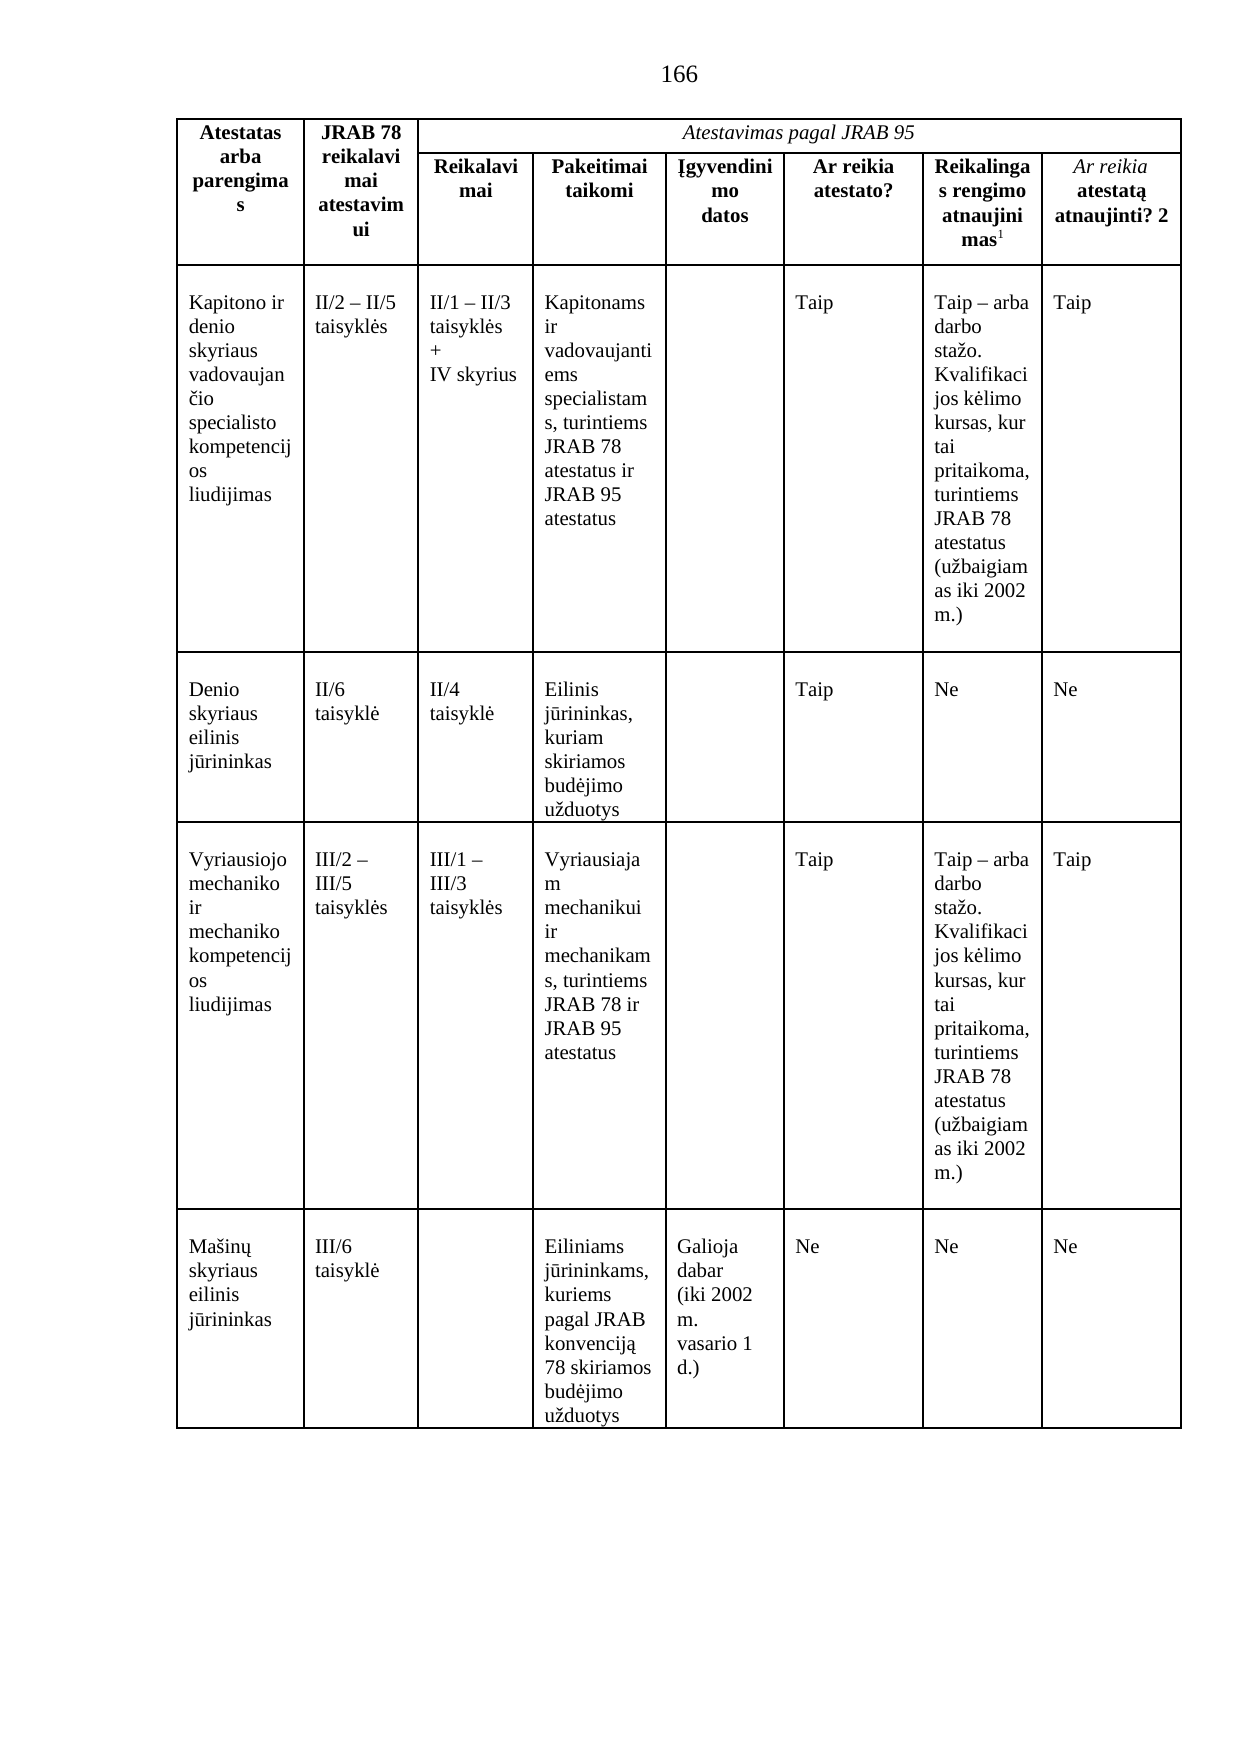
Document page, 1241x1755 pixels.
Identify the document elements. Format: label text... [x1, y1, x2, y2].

table_cell Taip [785, 266, 922, 651]
table_cell Ne [1043, 1210, 1180, 1427]
table_cell Ne [924, 1210, 1041, 1427]
table_cell II/4 taisyklė [419, 653, 532, 821]
table_cell [667, 266, 783, 651]
table_cell II/2 – II/5 taisyklės [305, 266, 417, 651]
table_cell II/1 – II/3 taisyklės + IV skyrius [419, 266, 532, 651]
table_cell Galioja dabar (iki 2002 m. vasario 1 d.) [667, 1210, 783, 1427]
table_cell II/6 taisyklė [305, 653, 417, 821]
table_cell Taip [785, 653, 922, 821]
table_cell Denio skyriaus eilinis jūrininkas [178, 653, 303, 821]
table_header JRAB 78 reikalavimai atestavimui [305, 120, 417, 263]
table_cell Reikalingas rengimo atnaujinimas1 [924, 154, 1041, 263]
table_cell Ne [785, 1210, 922, 1427]
table_cell Taip [785, 823, 922, 1208]
table_header Atestatas arba parengimas [178, 120, 303, 263]
table_cell Eiliniams jūrininkams, kuriems pagal JRAB konvenciją 78 skiriamos budėjimo užduotys [534, 1210, 665, 1427]
table_cell Eilinis jūrininkas, kuriam skiriamos budėjimo užduotys [534, 653, 665, 821]
table_cell Ar reikia atestatą atnaujinti? 2 [1043, 154, 1180, 263]
table_cell [667, 823, 783, 1208]
table_cell Ne [924, 653, 1041, 821]
table_cell Kapitonams ir vadovaujantiems specialistams, turintiems JRAB 78 atestatus ir JRAB 95 atestatus [534, 266, 665, 651]
table_cell Ne [1043, 653, 1180, 821]
table_cell Kapitono ir denio skyriaus vadovaujančio specialisto kompetencijos liudijimas [178, 266, 303, 651]
table_cell Vyriausiajam mechanikui ir mechanikams, turintiems JRAB 78 ir JRAB 95 atestatus [534, 823, 665, 1208]
table_cell Ar reikia atestato? [785, 154, 922, 263]
table_cell Taip – arba darbo stažo. Kvalifikacijos kėlimo kursas, kur tai pritaikoma, turintiems JRAB 78 atestatus (užbaigiamas iki 2002 m.) [924, 266, 1041, 651]
table_cell Mašinų skyriaus eilinis jūrininkas [178, 1210, 303, 1427]
table_cell III/6 taisyklė [305, 1210, 417, 1427]
table_cell Reikalavimai [419, 154, 532, 263]
table_header Atestavimas pagal JRAB 95 [419, 120, 1180, 152]
table_cell Vyriausiojo mechaniko ir mechaniko kompetencijos liudijimas [178, 823, 303, 1208]
table_cell III/2 – III/5 taisyklės [305, 823, 417, 1208]
table_cell Taip – arba darbo stažo. Kvalifikacijos kėlimo kursas, kur tai pritaikoma, turintiems JRAB 78 atestatus (užbaigiamas iki 2002 m.) [924, 823, 1041, 1208]
table_cell [667, 653, 783, 821]
table_cell Įgyvendinimo datos [667, 154, 783, 263]
table_cell Pakeitimai taikomi [534, 154, 665, 263]
table_cell Taip [1043, 266, 1180, 651]
table_cell Taip [1043, 823, 1180, 1208]
table_cell [419, 1210, 532, 1427]
table_cell III/1 – III/3 taisyklės [419, 823, 532, 1208]
